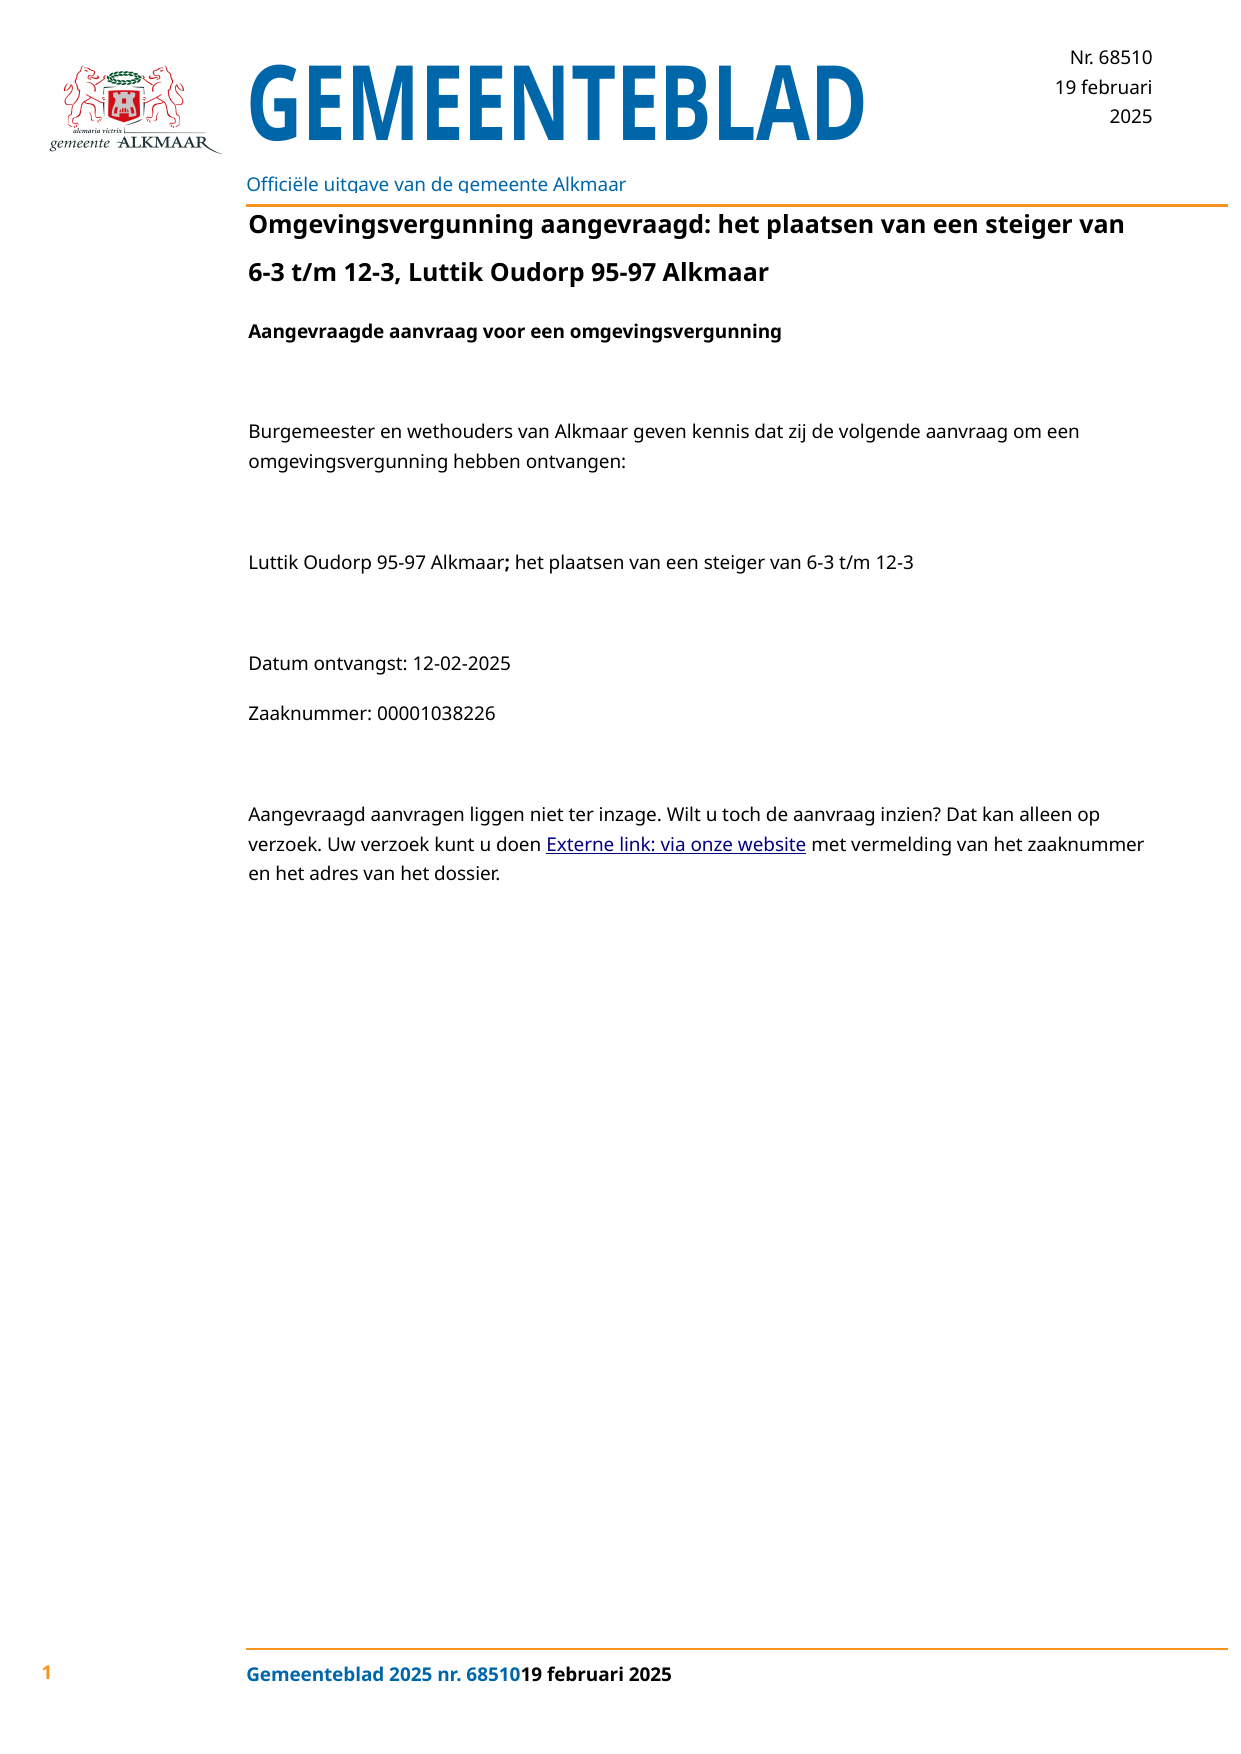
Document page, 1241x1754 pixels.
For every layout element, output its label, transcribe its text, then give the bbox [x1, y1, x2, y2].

picture [41, 47, 231, 172]
text Omgevingsvergunning aangevraagd: het plaatsen van een steiger van 6-3 t/m 12-3, Luttik Oudorp 95-97 Alkmaar [248, 207, 1152, 288]
text Zaaknummer: 00001038226 [248, 700, 1152, 726]
text Datum ontvangst: 12-02-2025 [248, 650, 1152, 676]
text Luttik Oudorp 95-97 Alkmaar; het plaatsen van een steiger van 6-3 t/m 12-3 [248, 549, 1152, 575]
text Burgemeester en wethouders van Alkmaar geven kennis dat zij de volgende aanvraag om een omgevingsvergunning hebben ontvangen: [248, 419, 1152, 474]
text Aangevraagd aanvragen liggen niet ter inzage. Wilt u toch de aanvraag inzien? Dat kan alleen op verzoek. Uw verzoek kunt u doen Externe link: via onze website met vermelding van het zaaknummer en het adres van het dossier. [248, 801, 1152, 886]
text Aangevraagde aanvraag voor een omgevingsvergunning [248, 318, 1152, 344]
